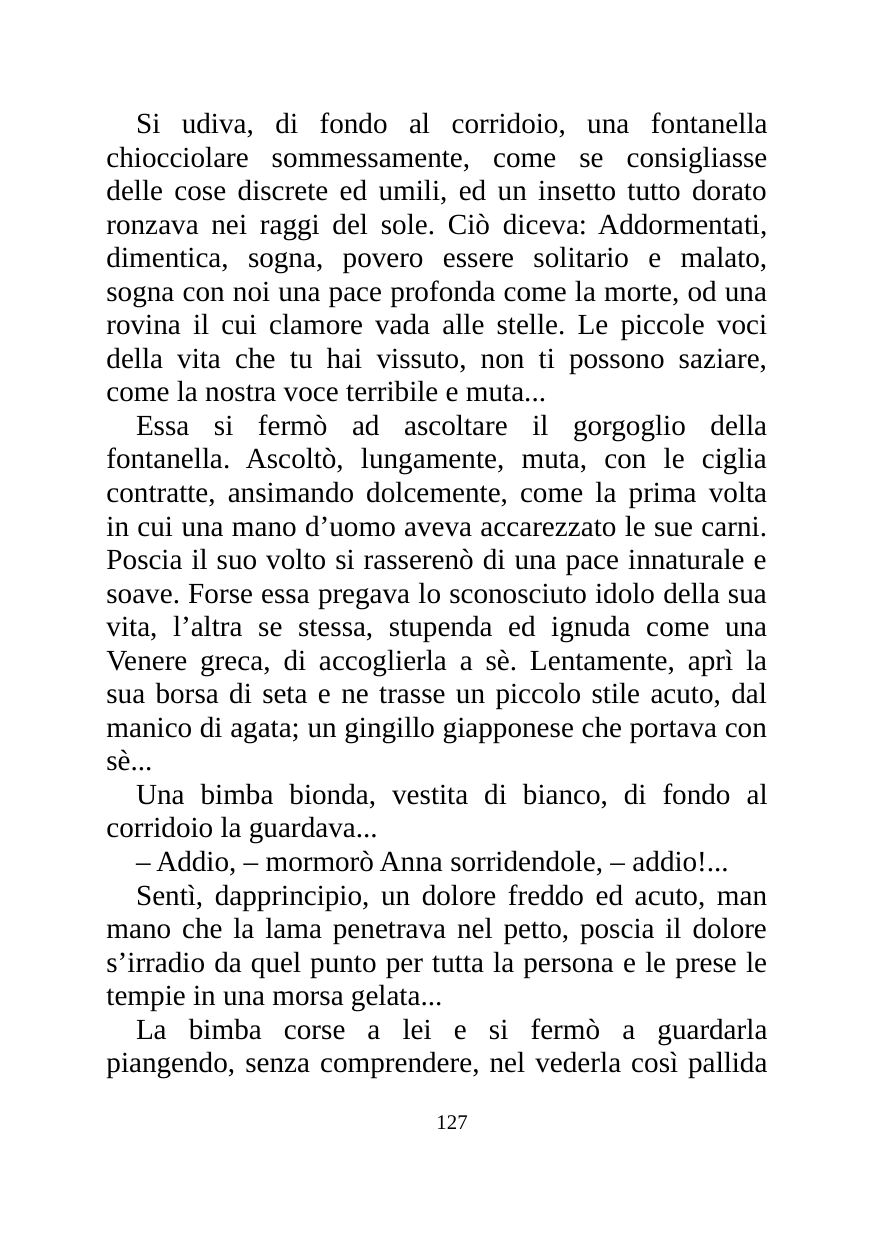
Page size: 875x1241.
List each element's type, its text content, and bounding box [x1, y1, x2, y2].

text Sentì, dapprincipio, un dolore freddo ed acuto, man mano che la lama penetrava nel petto, poscia il dolore s’irradio da quel punto per tutta la persona e le prese le tempie in una morsa gelata... [106, 878, 768, 1012]
text La bimba corse a lei e si fermò a guardarla piangendo, senza comprendere, nel vederla così pallida [106, 1012, 768, 1079]
text Essa si fermò ad ascoltare il gorgoglio della fontanella. Ascoltò, lungamente, muta, con le ciglia contratte, ansimando dolcemente, come la prima volta in cui una mano d’uomo aveva accarezzato le sue carni. Poscia il suo volto si rasserenò di una pace innaturale e soave. Forse essa pregava lo sconosciuto idolo della sua vita, l’altra se stessa, stupenda ed ignuda come una Venere greca, di accoglierla a sè. Lentamente, aprì la sua borsa di seta e ne trasse un piccolo stile acuto, dal manico di agata; un gingillo giapponese che portava con sè... [106, 408, 768, 777]
text Una bimba bionda, vestita di bianco, di fondo al corridoio la guardava... [106, 777, 768, 844]
text Si udiva, di fondo al corridoio, una fontanella chiocciolare sommessamente, come se consigliasse delle cose discrete ed umili, ed un insetto tutto dorato ronzava nei raggi del sole. Ciò diceva: Addormentati, dimentica, sogna, povero essere solitario e malato, sogna con noi una pace profonda come la morte, od una rovina il cui clamore vada alle stelle. Le piccole voci della vita che tu hai vissuto, non ti possono saziare, come la nostra voce terribile e muta... [106, 106, 768, 408]
text – Addio, – mormorò Anna sorridendole, – addio!... [106, 844, 768, 878]
